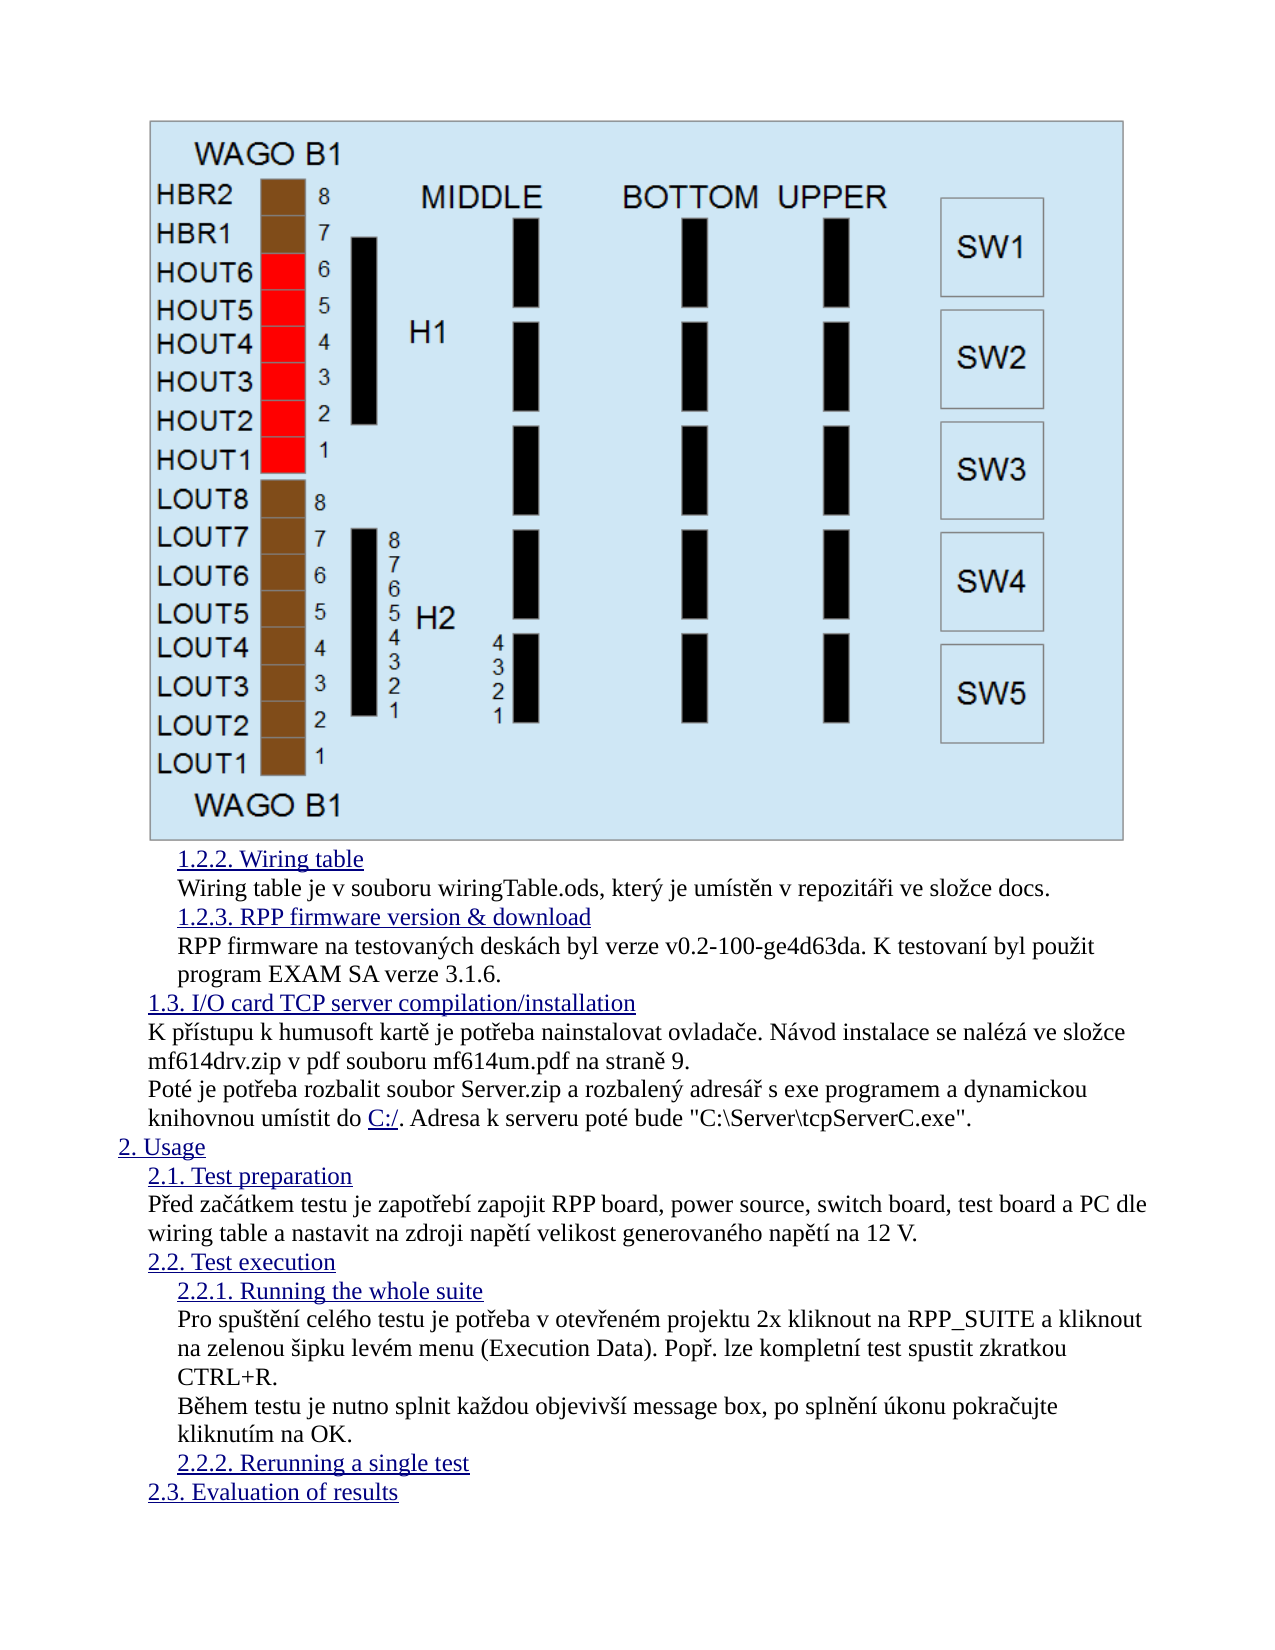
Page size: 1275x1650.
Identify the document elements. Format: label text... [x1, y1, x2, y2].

text 1.3. I/O card TCP server compilation/installation [148, 988, 1157, 1017]
text 2.2. Test execution [148, 1247, 1157, 1276]
text K přístupu k humusoft kartě je potřeba nainstalovat ovladače. Návod instalace se nalézá ve složce mf614drv.zip v pdf souboru mf614um.pdf na straně 9. [148, 1017, 1157, 1074]
text 2.2.2. Rerunning a single test [177, 1448, 1157, 1477]
text Wiring table je v souboru wiringTable.ods, který je umístěn v repozitáři ve složce docs. [177, 873, 1157, 902]
text 2.1. Test preparation [148, 1161, 1157, 1189]
text 1.2.2. Wiring table [177, 845, 1157, 873]
text Poté je potřeba rozbalit soubor Server.zip a rozbalený adresář s exe programem a dynamickou knihovnou umístit do C:/. Adresa k serveru poté bude "C:\Server\tcpServerC.exe". [148, 1074, 1157, 1132]
text Před začátkem testu je zapotřebí zapojit RPP board, power source, switch board, test board a PC dle wiring table a nastavit na zdroji napětí velikost generovaného napětí na 12 V. [148, 1189, 1157, 1247]
text Během testu je nutno splnit každou objevivší message box, po splnění úkonu pokračujte kliknutím na OK. [177, 1391, 1157, 1448]
text 2.2.1. Running the whole suite [177, 1276, 1157, 1304]
text 2.3. Evaluation of results [148, 1477, 1157, 1506]
text 1.2.3. RPP firmware version & download [177, 902, 1157, 931]
picture [147, 118, 1128, 845]
text 2. Usage [118, 1132, 1157, 1161]
text Pro spuštění celého testu je potřeba v otevřeném projektu 2x kliknout na RPP_SUITE a kliknout na zelenou šipku levém menu (Execution Data). Popř. lze kompletní test spustit zkratkou CTRL+R. [177, 1304, 1157, 1391]
text RPP firmware na testovaných deskách byl verze v0.2-100-ge4d63da. K testovaní byl použit program EXAM SA verze 3.1.6. [177, 931, 1157, 988]
